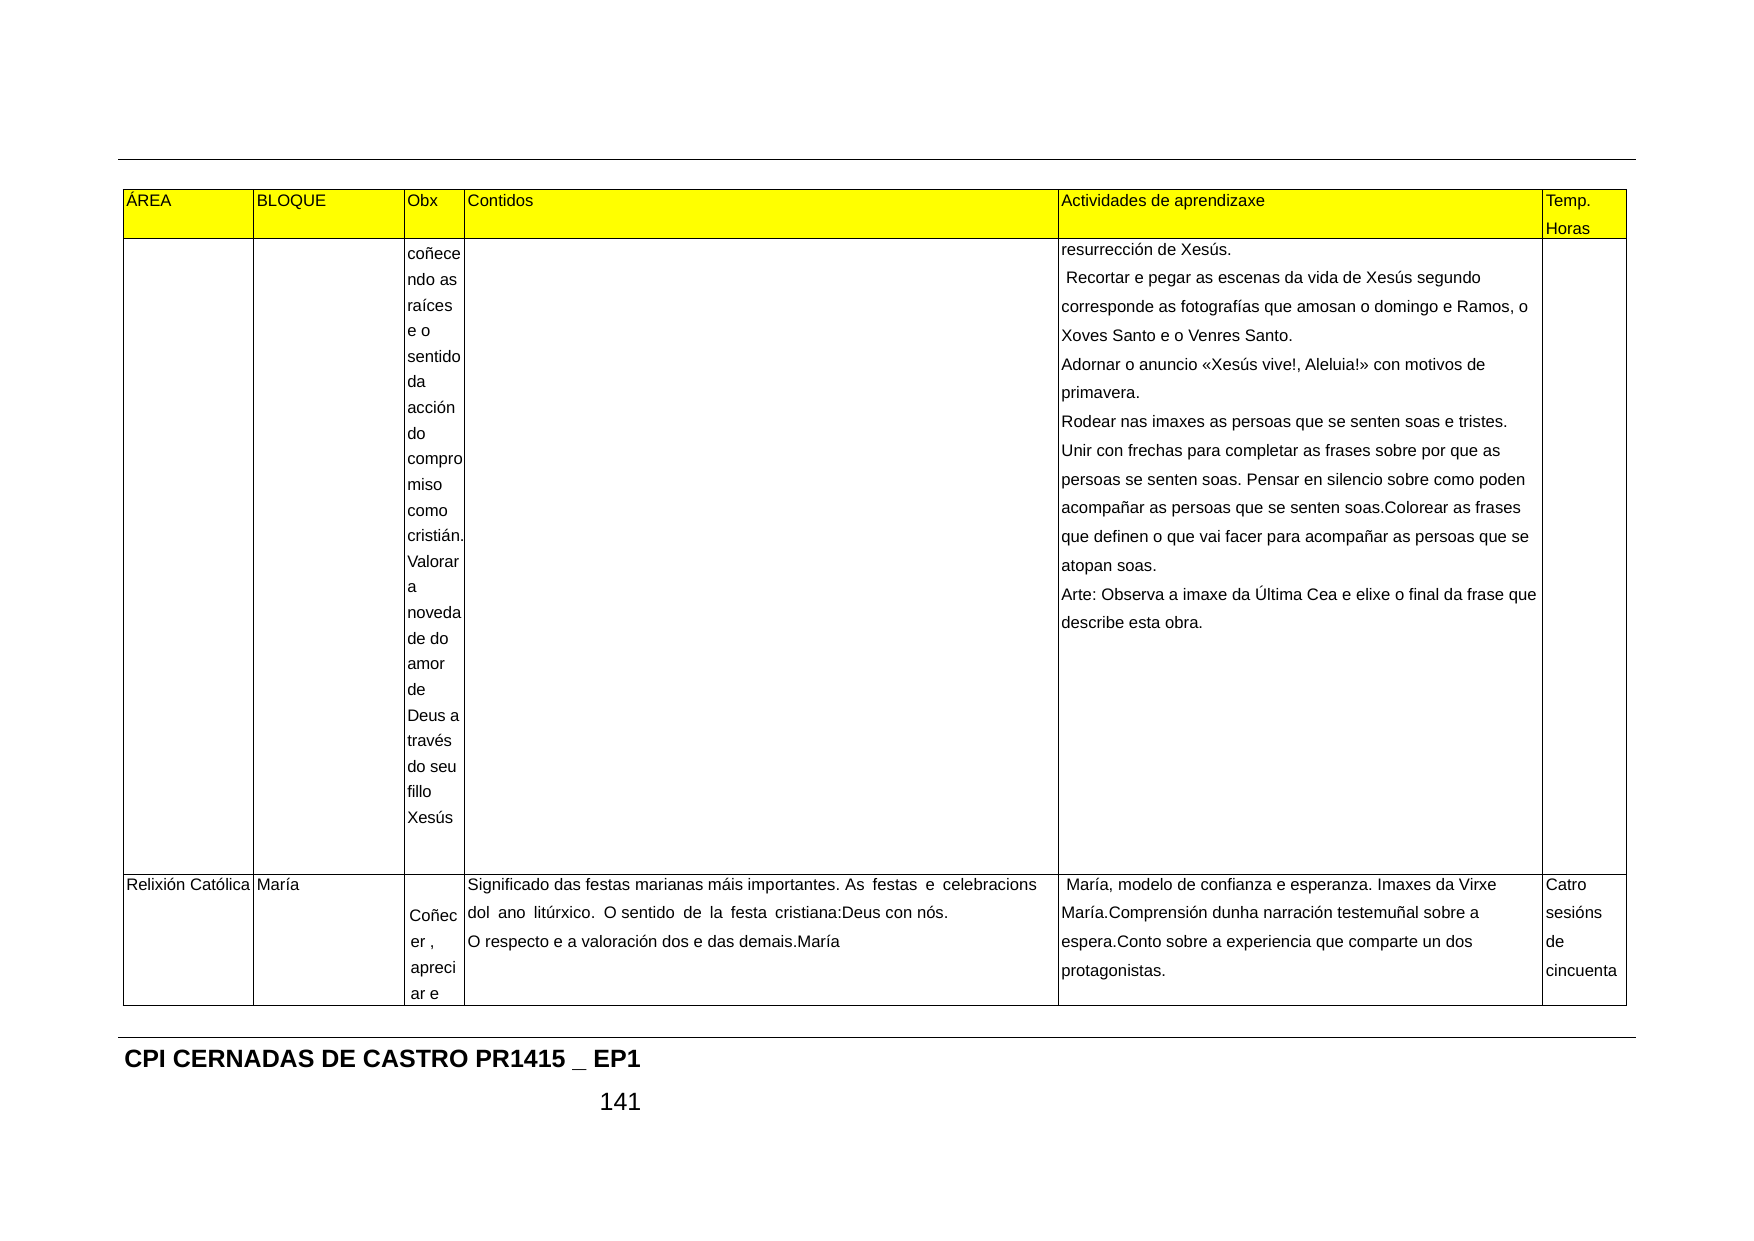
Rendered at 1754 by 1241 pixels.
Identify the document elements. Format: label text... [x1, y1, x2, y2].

table_header Actividades de aprendizaxe [1059, 190, 1542, 238]
table_header Contidos [465, 190, 1058, 238]
table_header Temp. Horas [1543, 190, 1626, 238]
table_cell coñecendo as raíces e o sentido da acción do compromiso como cristián. Valorar a novedade do amor de Deus a través do seu fillo Xesús [405, 239, 464, 873]
table_header Obx [405, 190, 464, 238]
table_cell [1543, 239, 1626, 873]
table_cell María, modelo de confianza e esperanza. Imaxes da Virxe María.Comprensión dunha narración testemuñal sobre a espera.Conto sobre a experiencia que comparte un dos protagonistas. [1059, 875, 1542, 1005]
table_cell Relixión Católica [124, 875, 253, 1005]
table_header ÁREA [124, 190, 253, 238]
table_cell [124, 239, 253, 873]
table_header BLOQUE [254, 190, 404, 238]
table_cell Significado das festas marianas máis importantes. As festas e celebracions dol ano litúrxico. O sentido de la festa cristiana:Deus con nós. O respecto e a valoración dos e das demais.María [465, 875, 1058, 1005]
table_cell Coñecer , apreciar e [405, 875, 464, 1005]
table_cell [465, 239, 1058, 873]
table_cell resurrección de Xesús. Recortar e pegar as escenas da vida de Xesús segundo corresponde as fotografías que amosan o domingo e Ramos, o Xoves Santo e o Venres Santo. Adornar o anuncio «Xesús vive!, Aleluia!» con motivos de primavera. Rodear nas imaxes as persoas que se senten soas e tristes. Unir con frechas para completar as frases sobre por que as persoas se senten soas. Pensar en silencio sobre como poden acompañar as persoas que se senten soas.Colorear as frases que definen o que vai facer para acompañar as persoas que se atopan soas. Arte: Observa a imaxe da Última Cea e elixe o final da frase que describe esta obra. [1059, 239, 1542, 873]
table_cell Catro sesións de cincuenta [1543, 875, 1626, 1005]
table_cell [254, 239, 404, 873]
table_cell María [254, 875, 404, 1005]
